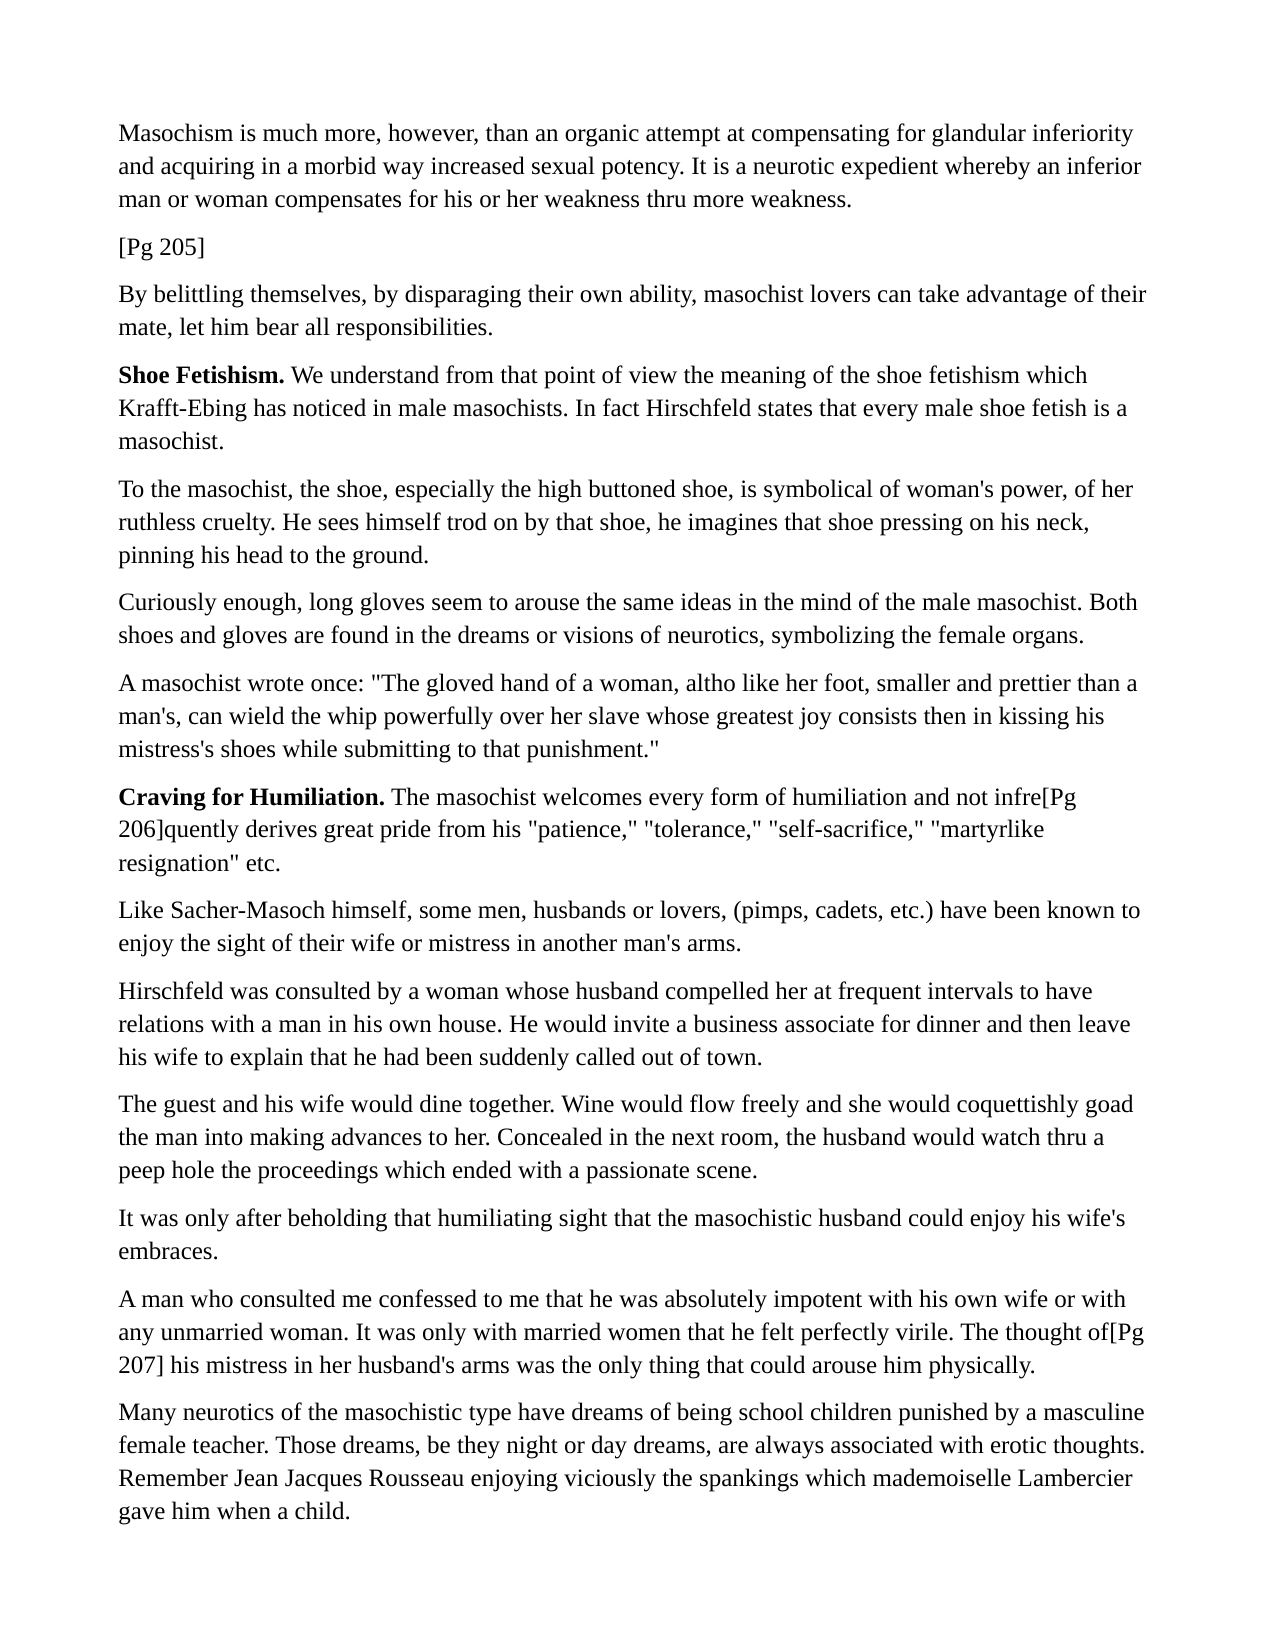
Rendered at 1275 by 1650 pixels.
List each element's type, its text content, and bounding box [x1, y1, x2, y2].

text By belittling themselves, by disparaging their own ability, masochist lovers can take advantage of their mate, let him bear all responsibilities. [118, 279, 1157, 341]
text Craving for Humiliation. The masochist welcomes every form of humiliation and not infre[Pg 206]quently derives great pride from his "patience," "tolerance," "self-sacrifice," "martyrlike resignation" etc. [118, 782, 1157, 876]
text A masochist wrote once: "The gloved hand of a woman, altho like her foot, smaller and prettier than a man's, can wield the whip powerfully over her slave whose greatest joy consists then in kissing his mistress's shoes while submitting to that punishment." [118, 668, 1157, 763]
text Hirschfeld was consulted by a woman whose husband compelled her at frequent intervals to have relations with a man in his own house. He would invite a business associate for dinner and then leave his wife to explain that he had been suddenly called out of town. [118, 976, 1157, 1071]
text Curiously enough, long gloves seem to arouse the same ideas in the mind of the male masochist. Both shoes and gloves are found in the dreams or visions of neurotics, symbolizing the female organs. [118, 587, 1157, 649]
text Like Sacher-Masoch himself, some men, husbands or lovers, (pimps, cadets, etc.) have been known to enjoy the sight of their wife or mistress in another man's arms. [118, 895, 1157, 957]
text [Pg 205] [118, 232, 1157, 261]
text To the masochist, the shoe, especially the high buttoned shoe, is symbolical of woman's power, of her ruthless cruelty. He sees himself trod on by that shoe, he imagines that shoe pressing on his neck, pinning his head to the ground. [118, 474, 1157, 568]
text The guest and his wife would dine together. Wine would flow freely and she would coquettishly goad the man into making advances to her. Concealed in the next room, the husband would watch thru a peep hole the proceedings which ended with a passionate scene. [118, 1089, 1157, 1184]
text It was only after beholding that humiliating sight that the masochistic husband could enjoy his wife's embraces. [118, 1203, 1157, 1265]
text A man who consulted me confessed to me that he was absolutely impotent with his own wife or with any unmarried woman. It was only with married women that he felt perfectly virile. The thought of[Pg 207] his mistress in her husband's arms was the only thing that could arouse him physically. [118, 1284, 1157, 1378]
text Shoe Fetishism. We understand from that point of view the meaning of the shoe fetishism which Krafft-Ebing has noticed in male masochists. In fact Hirschfeld states that every male shoe fetish is a masochist. [118, 360, 1157, 455]
text Many neurotics of the masochistic type have dreams of being school children punished by a masculine female teacher. Those dreams, be they night or day dreams, are always associated with erotic thoughts. Remember Jean Jacques Rousseau enjoying viciously the spankings which mademoiselle Lambercier gave him when a child. [118, 1397, 1157, 1525]
text Masochism is much more, however, than an organic attempt at compensating for glandular inferiority and acquiring in a morbid way increased sexual potency. It is a neurotic expedient whereby an inferior man or woman compensates for his or her weakness thru more weakness. [118, 118, 1157, 213]
